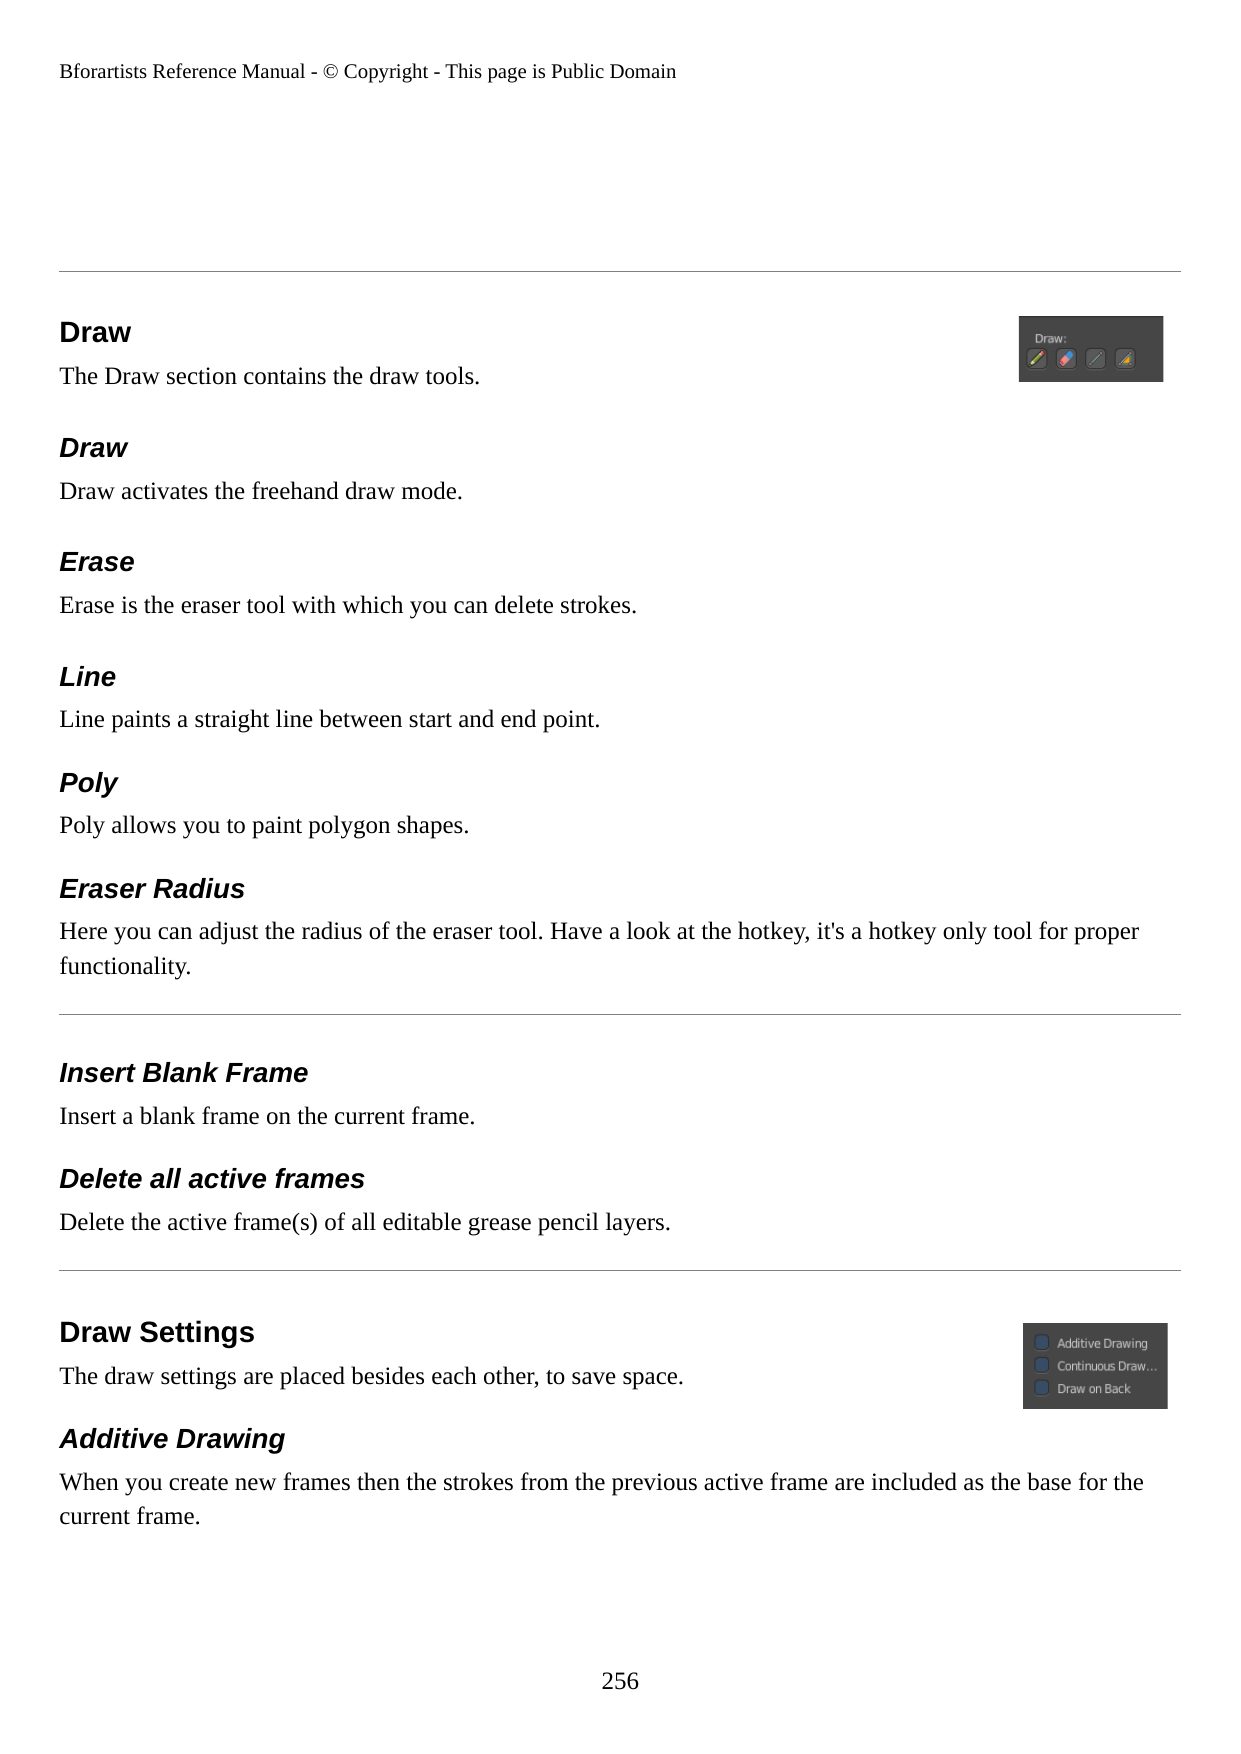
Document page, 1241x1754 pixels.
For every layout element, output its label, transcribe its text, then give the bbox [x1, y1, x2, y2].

picture [1023, 1323, 1168, 1409]
subtitle Draw Settings [59, 1315, 1181, 1348]
text Delete the active frame(s) of all editable grease pencil layers. [59, 1207, 1181, 1236]
subtitle Eraser Radius [59, 872, 1181, 904]
text Insert a blank frame on the current frame. [59, 1101, 1181, 1130]
subtitle Line [59, 660, 1181, 692]
text Erase is the eraser tool with which you can delete strokes. [59, 590, 1181, 619]
picture [1018, 316, 1164, 382]
subtitle Additive Drawing [59, 1422, 1181, 1454]
subtitle Erase [59, 546, 1181, 578]
subtitle Poly [59, 766, 1181, 798]
text When you create new frames then the strokes from the previous active frame are included as the base for the current frame. [59, 1467, 1181, 1530]
text The draw settings are placed besides each other, to save space. [59, 1361, 1023, 1390]
text The Draw section contains the draw tools. [59, 361, 1181, 390]
text Line paints a straight line between start and end point. [59, 704, 1181, 733]
subtitle Delete all active frames [59, 1162, 1181, 1194]
subtitle Draw [59, 315, 1181, 349]
text Draw activates the freehand draw mode. [59, 476, 1181, 504]
text Here you can adjust the radius of the eraser tool. Have a look at the hotkey, it's a hotkey only tool for proper functionality. [59, 916, 1181, 979]
text Poly allows you to paint polygon shapes. [59, 810, 1181, 839]
subtitle Draw [59, 431, 1181, 463]
subtitle Insert Blank Frame [59, 1057, 1181, 1088]
